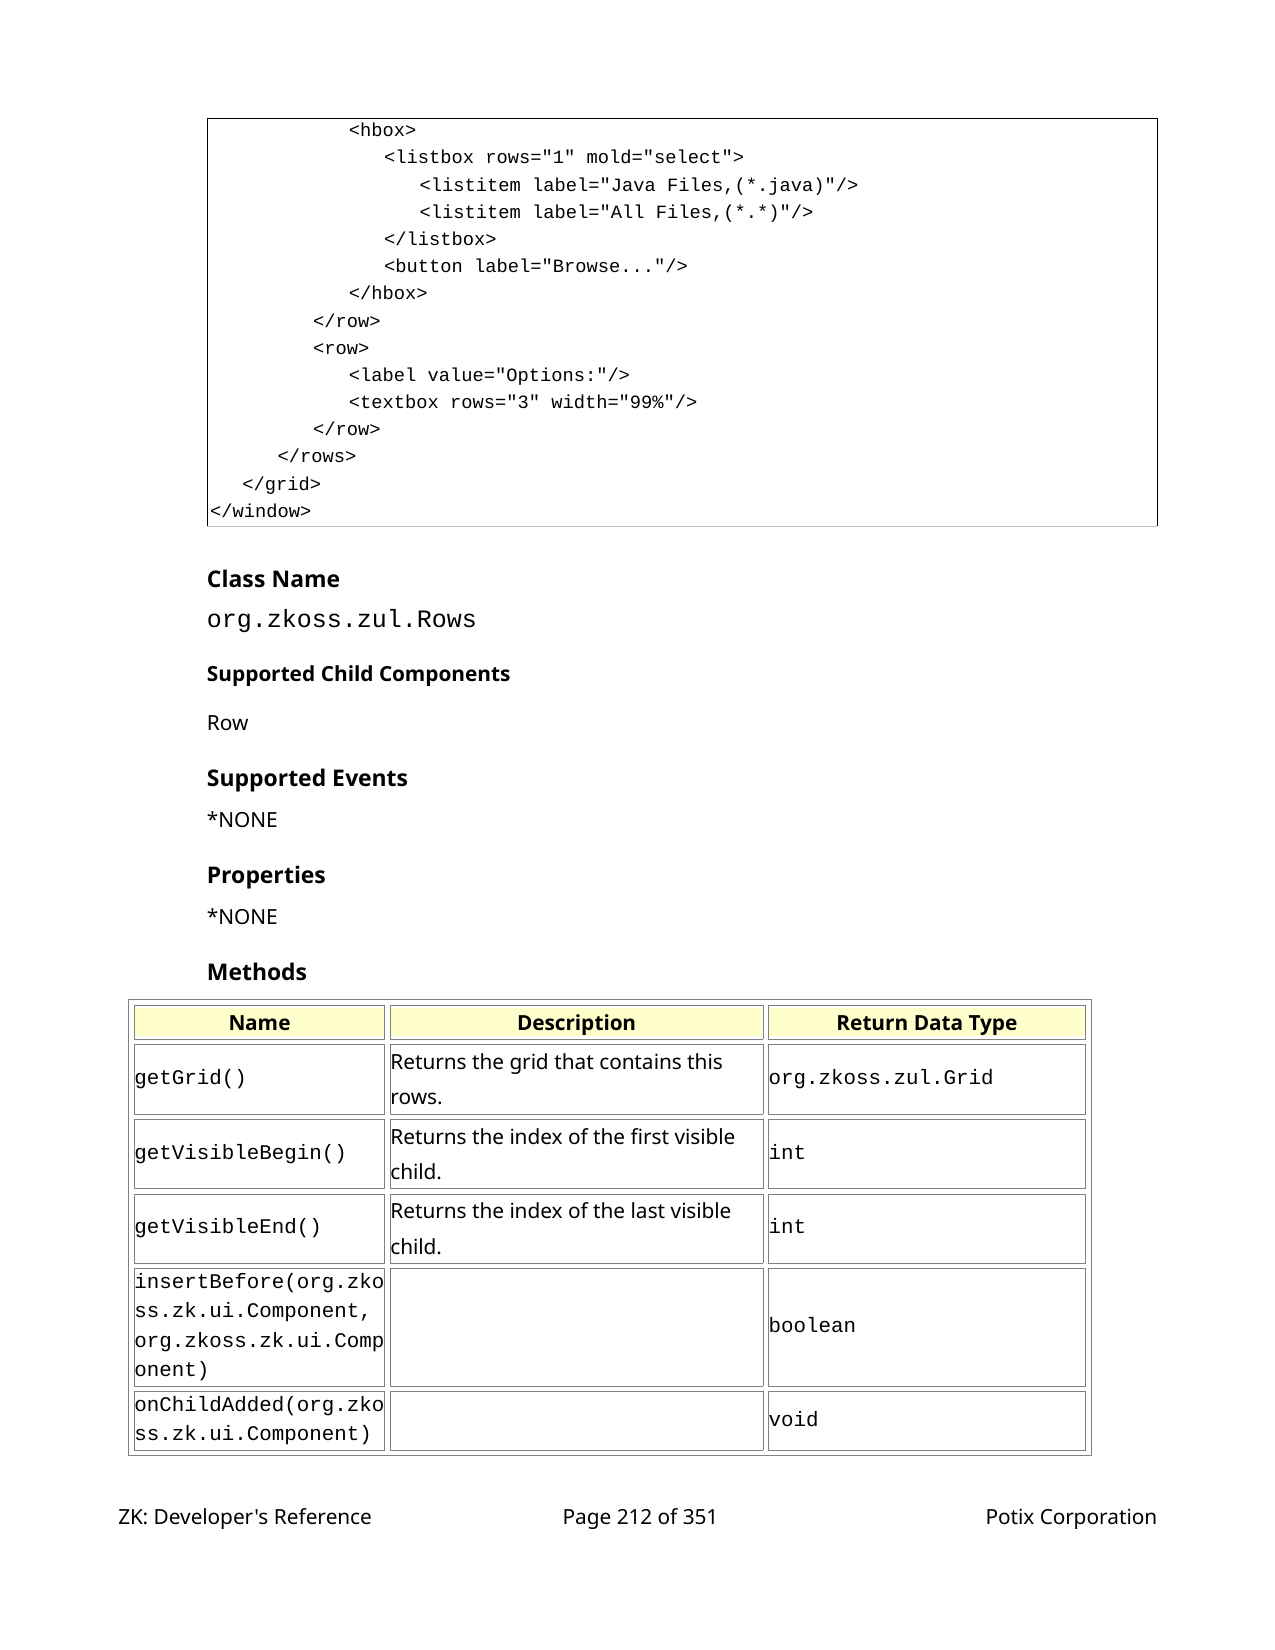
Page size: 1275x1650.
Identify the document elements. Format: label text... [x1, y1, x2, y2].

text <listbox rows="1" mold="select"> [208, 145, 1157, 169]
text Row [207, 708, 1157, 737]
subtitle Class Name [207, 563, 1157, 594]
table_header Return Data Type [765, 1000, 1088, 1039]
text <row> [208, 336, 1157, 360]
table_cell boolean [765, 1263, 1088, 1386]
text <button label="Browse..."/> [208, 254, 1157, 278]
table_cell [387, 1386, 765, 1450]
text <textbox rows="3" width="99%"/> [208, 390, 1157, 414]
text </grid> [208, 472, 1157, 496]
text org.zkoss.zul.Rows [207, 606, 1157, 634]
subtitle Supported Child Components [207, 659, 1157, 688]
table_cell void [765, 1386, 1088, 1450]
table_header Description [387, 1000, 765, 1039]
text </hbox> [208, 281, 1157, 306]
table_cell getGrid() [131, 1039, 387, 1113]
text </window> [208, 499, 1157, 526]
text <listitem label="Java Files,(*.java)"/> [208, 172, 1157, 197]
subtitle Supported Events [207, 762, 1157, 793]
text *NONE [207, 805, 1157, 834]
table_cell [391, 1392, 763, 1450]
subtitle Properties [207, 859, 1157, 890]
table_cell getVisibleBegin() [131, 1114, 387, 1188]
subtitle Methods [207, 956, 1157, 987]
text <label value="Options:"/> [208, 363, 1157, 387]
table_header Name [131, 1000, 387, 1039]
table_cell Returns the index of the last visible child. [387, 1188, 765, 1263]
table_cell onChildAdded(org.zkoss.zk.ui.Component) [131, 1386, 387, 1450]
table_cell getVisibleEnd() [131, 1188, 387, 1263]
table_cell [391, 1269, 763, 1386]
text <listitem label="All Files,(*.*)"/> [208, 200, 1157, 224]
table_cell insertBefore(org.zkoss.zk.ui.Component, org.zkoss.zk.ui.Component) [131, 1263, 387, 1386]
text </rows> [208, 444, 1157, 469]
table_cell org.zkoss.zul.Grid [765, 1039, 1088, 1113]
text </listbox> [208, 227, 1157, 251]
table_cell Returns the index of the first visible child. [387, 1114, 765, 1188]
table_cell int [765, 1188, 1088, 1263]
text *NONE [207, 902, 1157, 931]
table_cell Returns the grid that contains this rows. [387, 1039, 765, 1113]
text </row> [208, 308, 1157, 333]
table_cell int [765, 1114, 1088, 1188]
text </row> [208, 417, 1157, 441]
text <hbox> [208, 119, 1157, 142]
table_cell [387, 1263, 765, 1386]
